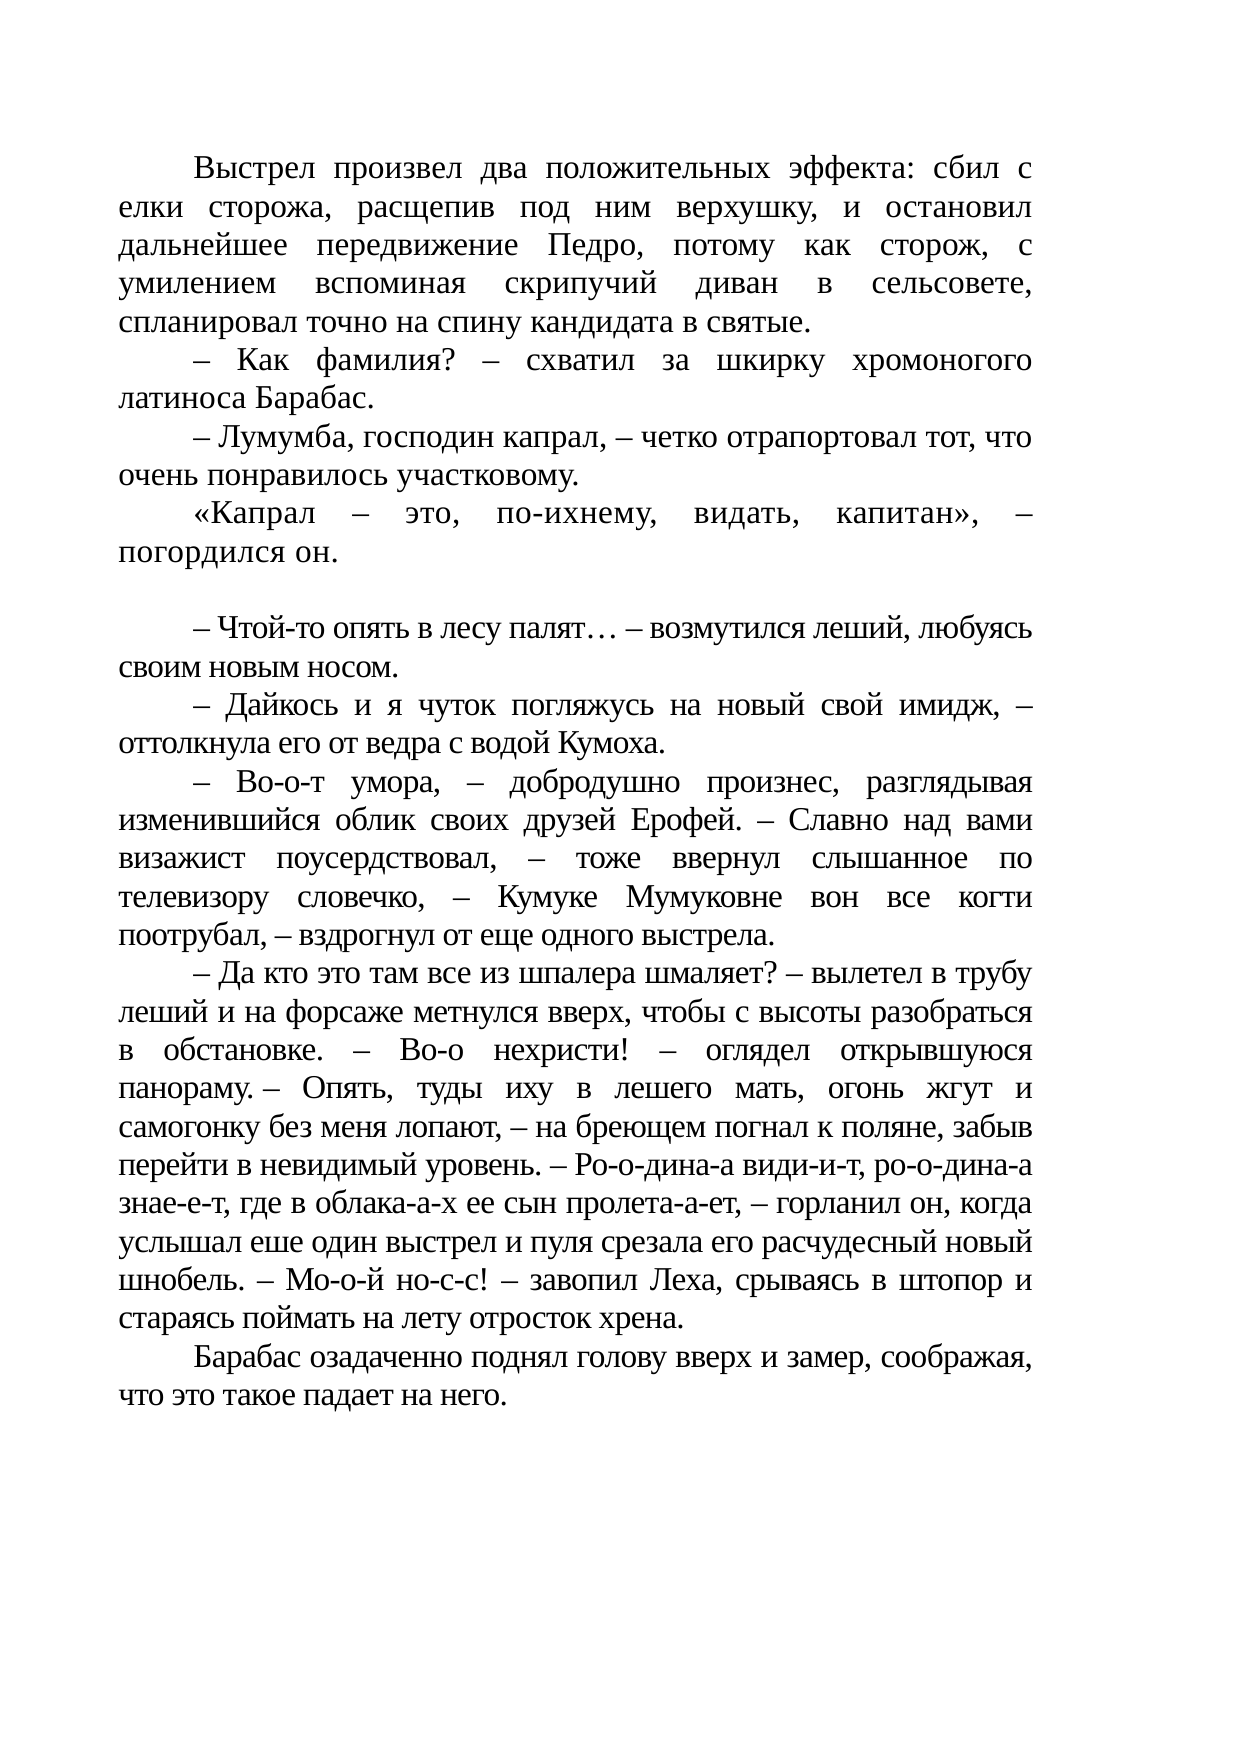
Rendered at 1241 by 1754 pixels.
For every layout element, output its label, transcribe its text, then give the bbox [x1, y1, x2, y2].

subtitle – Дайкось и я чуток погляжусь на новый свой имидж, – оттолкнула его от ведра с водой Кумоха. [118, 684, 1033, 761]
subtitle – Лумумба, господин капрал, – четко отрапортовал тот, что очень понравилось участковому. [118, 416, 1033, 493]
subtitle – Во-о-т умора, – добродушно произнес, разглядывая изменившийся облик своих друзей Ерофей. – Славно над вами визажист поусердствовал, – тоже ввернул слышанное по телевизору словечко, – Кумуке Мумуковне вон все когти поотрубал, – вздрогнул от еще одного выстрела. [118, 761, 1033, 953]
subtitle Выстрел произвел два положительных эффекта: сбил с елки сторожа, расщепив под ним верхушку, и остановил дальнейшее передвижение Педро, потому как сторож, с умилением вспоминая скрипучий диван в сельсовете, спланировал точно на спину кандидата в святые. [118, 148, 1033, 339]
subtitle – Чтой-то опять в лесу палят… – возмутился леший, любуясь своим новым носом. [118, 608, 1033, 684]
subtitle «Капрал – это, по-ихнему, видать, капитан», – погордился он. [118, 493, 1033, 569]
subtitle – Да кто это там все из шпалера шмаляет? – вылетел в трубу леший и на форсаже метнулся вверх, чтобы с высоты разобраться в обстановке. – Во-о нехристи! – оглядел открывшуюся панораму. – Опять, туды иху в лешего мать, огонь жгут и самогонку без меня лопают, – на бреющем погнал к поляне, забыв перейти в невидимый уровень. – Ро-о-дина-а види-и-т, ро-о-дина-а знае-е-т, где в облака-а-х ее сын пролета-а-ет, – горланил он, когда услышал еше один выстрел и пуля срезала его расчудесный новый шнобель. – Мо-о-й но-с-c! – завопил Леха, срываясь в штопор и стараясь поймать на лету отросток хрена. [118, 953, 1033, 1336]
subtitle – Как фамилия? – схватил за шкирку хромоногого латиноса Барабас. [118, 339, 1033, 416]
subtitle Барабас озадаченно поднял голову вверх и замер, соображая, что это такое падает на него. [118, 1336, 1033, 1413]
